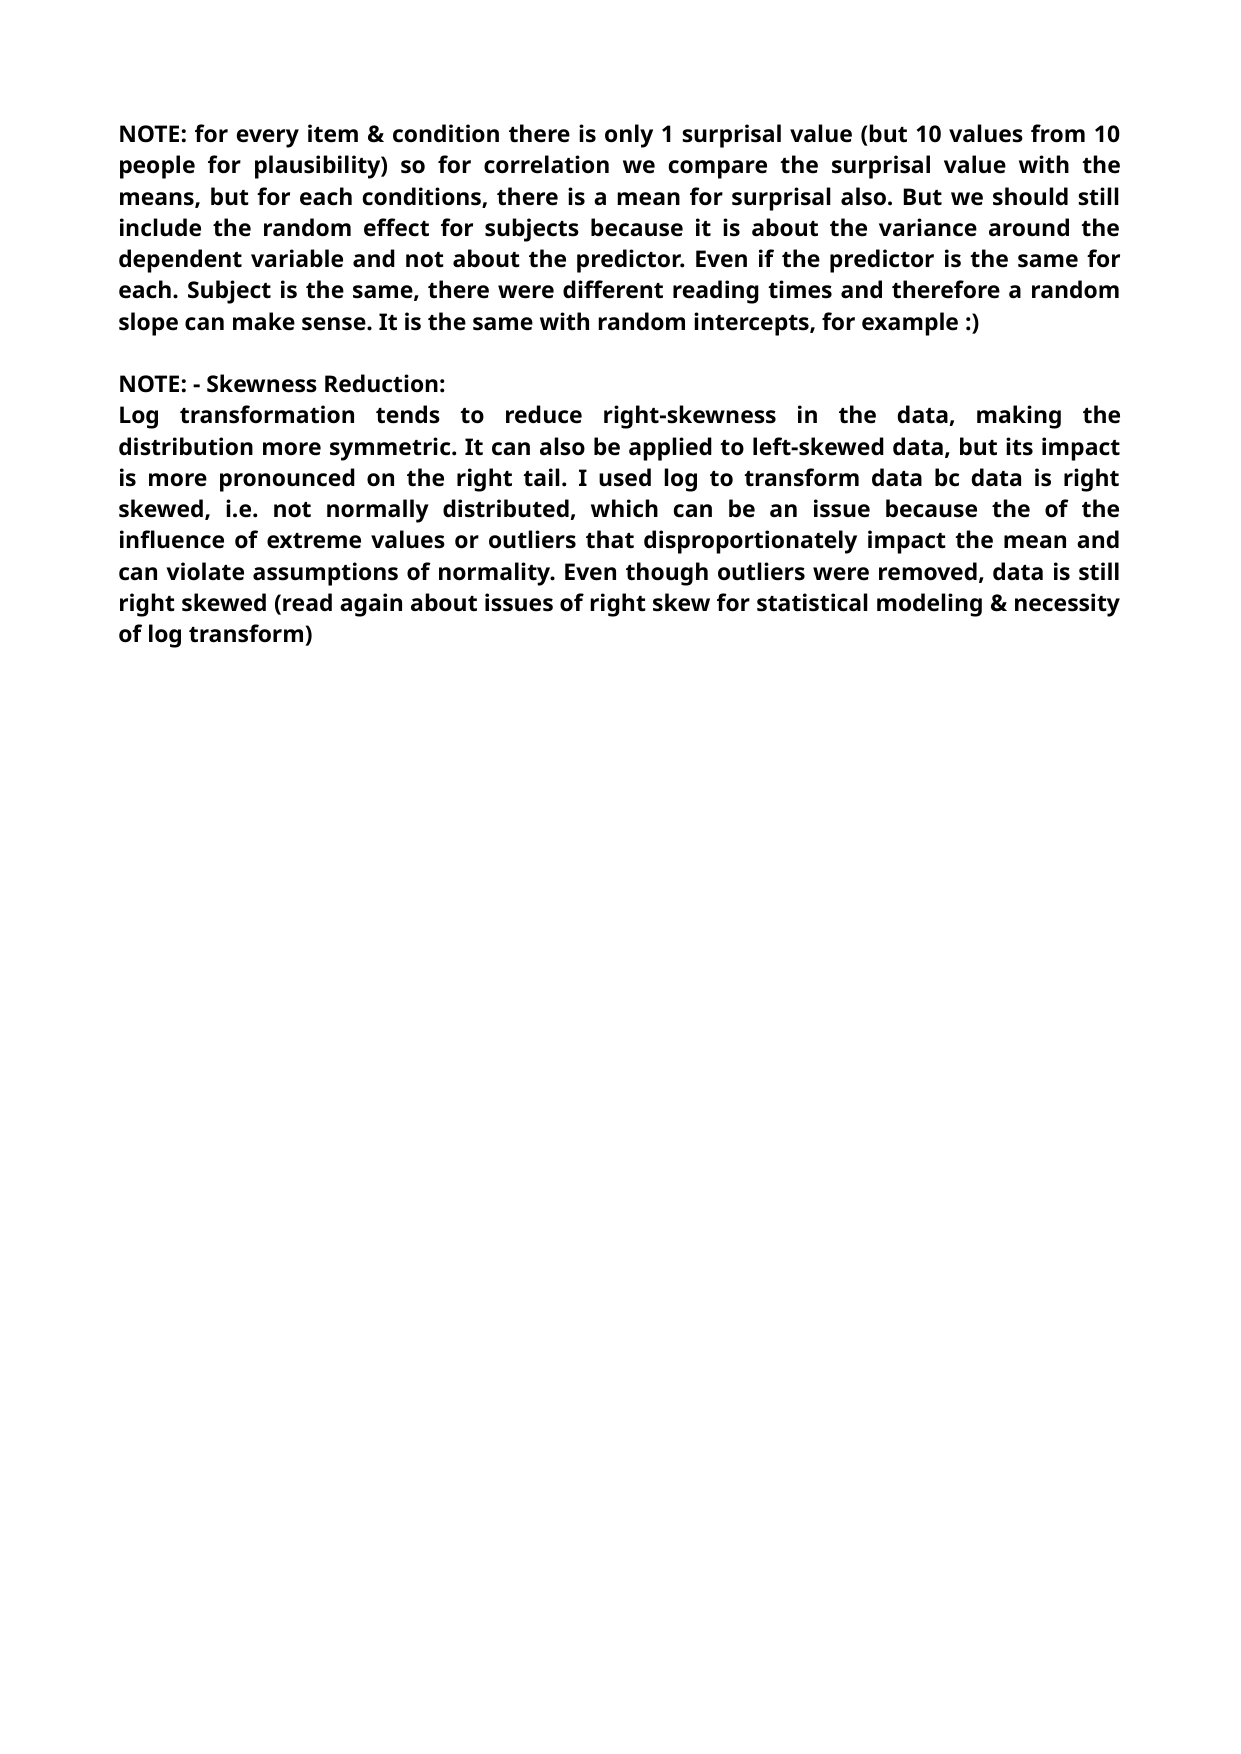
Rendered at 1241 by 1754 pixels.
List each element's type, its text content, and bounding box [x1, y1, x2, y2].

text NOTE: for every item & condition there is only 1 surprisal value (but 10 values from 10 people for plausibility) so for correlation we compare the surprisal value with the means, but for each conditions, there is a mean for surprisal also. But we should still include the random effect for subjects because it is about the variance around the dependent variable and not about the predictor. Even if the predictor is the same for each. Subject is the same, there were different reading times and therefore a random slope can make sense. It is the same with random intercepts, for example :) [118, 118, 1122, 337]
text Log transformation tends to reduce right-skewness in the data, making the distribution more symmetric. It can also be applied to left-skewed data, but its impact is more pronounced on the right tail. I used log to transform data bc data is right skewed, i.e. not normally distributed, which can be an issue because the of the influence of extreme values or outliers that disproportionately impact the mean and can violate assumptions of normality. Even though outliers were removed, data is still right skewed (read again about issues of right skew for statistical modeling & necessity of log transform) [118, 399, 1122, 649]
text NOTE: - Skewness Reduction: [118, 368, 1122, 399]
